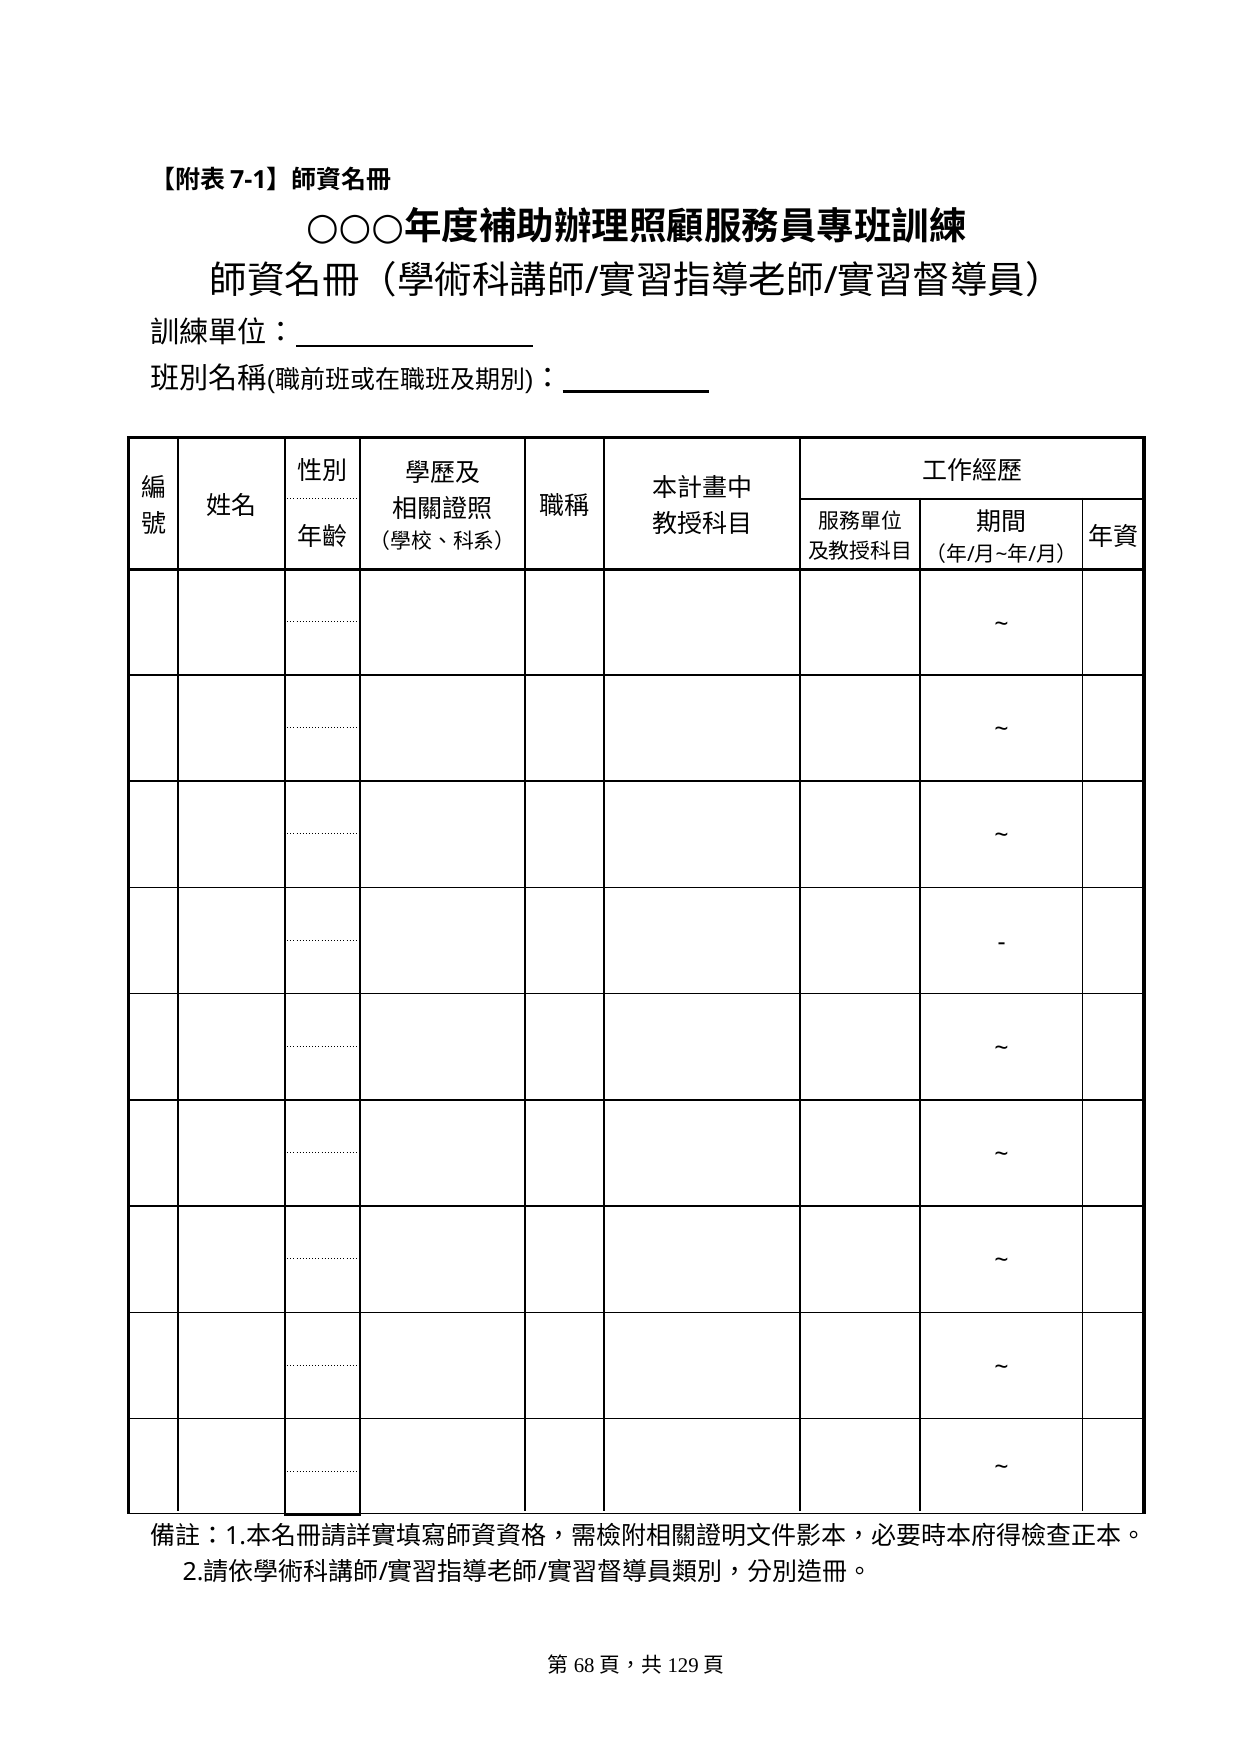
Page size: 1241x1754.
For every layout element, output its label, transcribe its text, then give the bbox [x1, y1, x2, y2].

table_cell [286, 1152, 359, 1205]
table_header 職稱 [526, 439, 603, 568]
table_cell ~ [921, 1207, 1082, 1311]
table_cell [361, 1207, 524, 1311]
table_cell [361, 888, 524, 993]
table_cell [801, 994, 919, 1099]
table_cell [526, 782, 603, 886]
table_cell ~ [921, 571, 1082, 674]
table_cell [801, 1101, 919, 1205]
table_cell [286, 1207, 359, 1258]
table_cell [130, 1207, 177, 1311]
table_cell [286, 1471, 359, 1512]
table_cell [1083, 782, 1142, 886]
table_cell [800, 1419, 920, 1512]
table_cell ~ [921, 1101, 1082, 1205]
table_cell [179, 1101, 284, 1205]
table_cell [1083, 888, 1142, 993]
table_cell [361, 994, 524, 1099]
table_cell [361, 1313, 524, 1418]
table_header 編號 [130, 439, 177, 568]
table_cell [361, 571, 524, 674]
table_cell [1083, 994, 1142, 1099]
table_cell [130, 888, 177, 993]
table_header 本計畫中 教授科目 [605, 439, 799, 568]
table_cell [801, 571, 919, 674]
table_cell [1083, 571, 1142, 674]
table_cell 服務單位 及教授科目 [801, 500, 919, 568]
table_header 姓名 [179, 439, 284, 568]
table_cell [286, 1046, 359, 1099]
table_cell ~ [921, 994, 1082, 1099]
table_cell [178, 1419, 284, 1512]
table_header 工作經歷 [801, 439, 1142, 498]
table_cell [605, 1313, 799, 1418]
table_cell [605, 676, 799, 780]
table_cell [605, 782, 799, 886]
table_cell [605, 888, 799, 993]
table_cell [286, 621, 359, 674]
table_cell 年資 [1083, 500, 1142, 568]
table_cell [1083, 1313, 1142, 1418]
table_cell [130, 571, 177, 674]
table_cell [361, 676, 524, 780]
table_cell [1083, 1419, 1142, 1512]
text 師資名冊（學術科講師/實習指導老師/實習督導員） [150, 250, 1122, 305]
table_cell ~ [921, 676, 1082, 780]
table_cell [604, 1419, 800, 1512]
table_cell [526, 676, 603, 780]
table_cell [526, 1101, 603, 1205]
table_cell [130, 1101, 177, 1205]
text ○○○年度補助辦理照顧服務員專班訓練 [150, 196, 1122, 250]
table_cell [605, 1207, 799, 1311]
table_cell [286, 888, 359, 939]
table_cell [605, 571, 799, 674]
table_cell [179, 782, 284, 886]
table_cell 期間 （年/月~年/月） [921, 500, 1082, 568]
table_cell [286, 1419, 359, 1471]
table_cell [526, 1313, 603, 1418]
table_cell [801, 888, 919, 993]
table_cell ~ [921, 1313, 1082, 1418]
table_cell [361, 1101, 524, 1205]
table_cell [801, 1207, 919, 1311]
table_cell [361, 782, 524, 886]
table_cell 年齡 [286, 498, 359, 568]
table_cell [525, 1419, 604, 1512]
text 訓練單位： [150, 305, 1122, 351]
table_cell [179, 888, 284, 993]
table_cell [286, 782, 359, 833]
table_cell [286, 833, 359, 886]
table_cell [179, 1313, 284, 1418]
table_cell [130, 1313, 177, 1418]
table_cell [526, 994, 603, 1099]
table_cell [179, 1207, 284, 1311]
table_cell [286, 676, 359, 727]
table_cell [526, 1207, 603, 1311]
table_cell [286, 1313, 359, 1364]
table_cell [605, 994, 799, 1099]
table_cell [130, 994, 177, 1099]
table_cell [801, 1313, 919, 1418]
table_cell [605, 1101, 799, 1205]
table_cell [361, 1419, 525, 1512]
table_cell [130, 782, 177, 886]
table_cell [286, 727, 359, 780]
table_cell [801, 782, 919, 886]
table_cell [179, 994, 284, 1099]
table_cell [286, 1258, 359, 1311]
table_cell [1083, 676, 1142, 780]
table_cell - [921, 888, 1082, 993]
table_cell [286, 1101, 359, 1152]
table_cell [286, 994, 359, 1046]
table_cell [286, 571, 359, 621]
table_cell [801, 676, 919, 780]
table_cell [179, 571, 284, 674]
subtitle 【附表7-1】師資名冊 [150, 160, 1122, 196]
table_cell ~ [921, 782, 1082, 886]
table_header 性別 [286, 439, 359, 498]
text 備註：1.本名冊請詳實填寫師資資格，需檢附相關證明文件影本，必要時本府得檢查正本。 [150, 1516, 1122, 1552]
table_cell [1083, 1101, 1142, 1205]
table_cell [286, 940, 359, 993]
text 班別名稱(職前班或在職班及期別)： [150, 351, 1122, 397]
table_cell [130, 1419, 178, 1512]
table_cell ~ [920, 1419, 1082, 1512]
table_cell [179, 676, 284, 780]
table_header 學歷及 相關證照 （學校、科系） [361, 439, 524, 568]
table_cell [526, 888, 603, 993]
table_cell [286, 1365, 359, 1418]
text 2.請依學術科講師/實習指導老師/實習督導員類別，分別造冊。 [150, 1552, 1122, 1588]
table_cell [130, 676, 177, 780]
table_cell [526, 571, 603, 674]
table_cell [1083, 1207, 1142, 1311]
